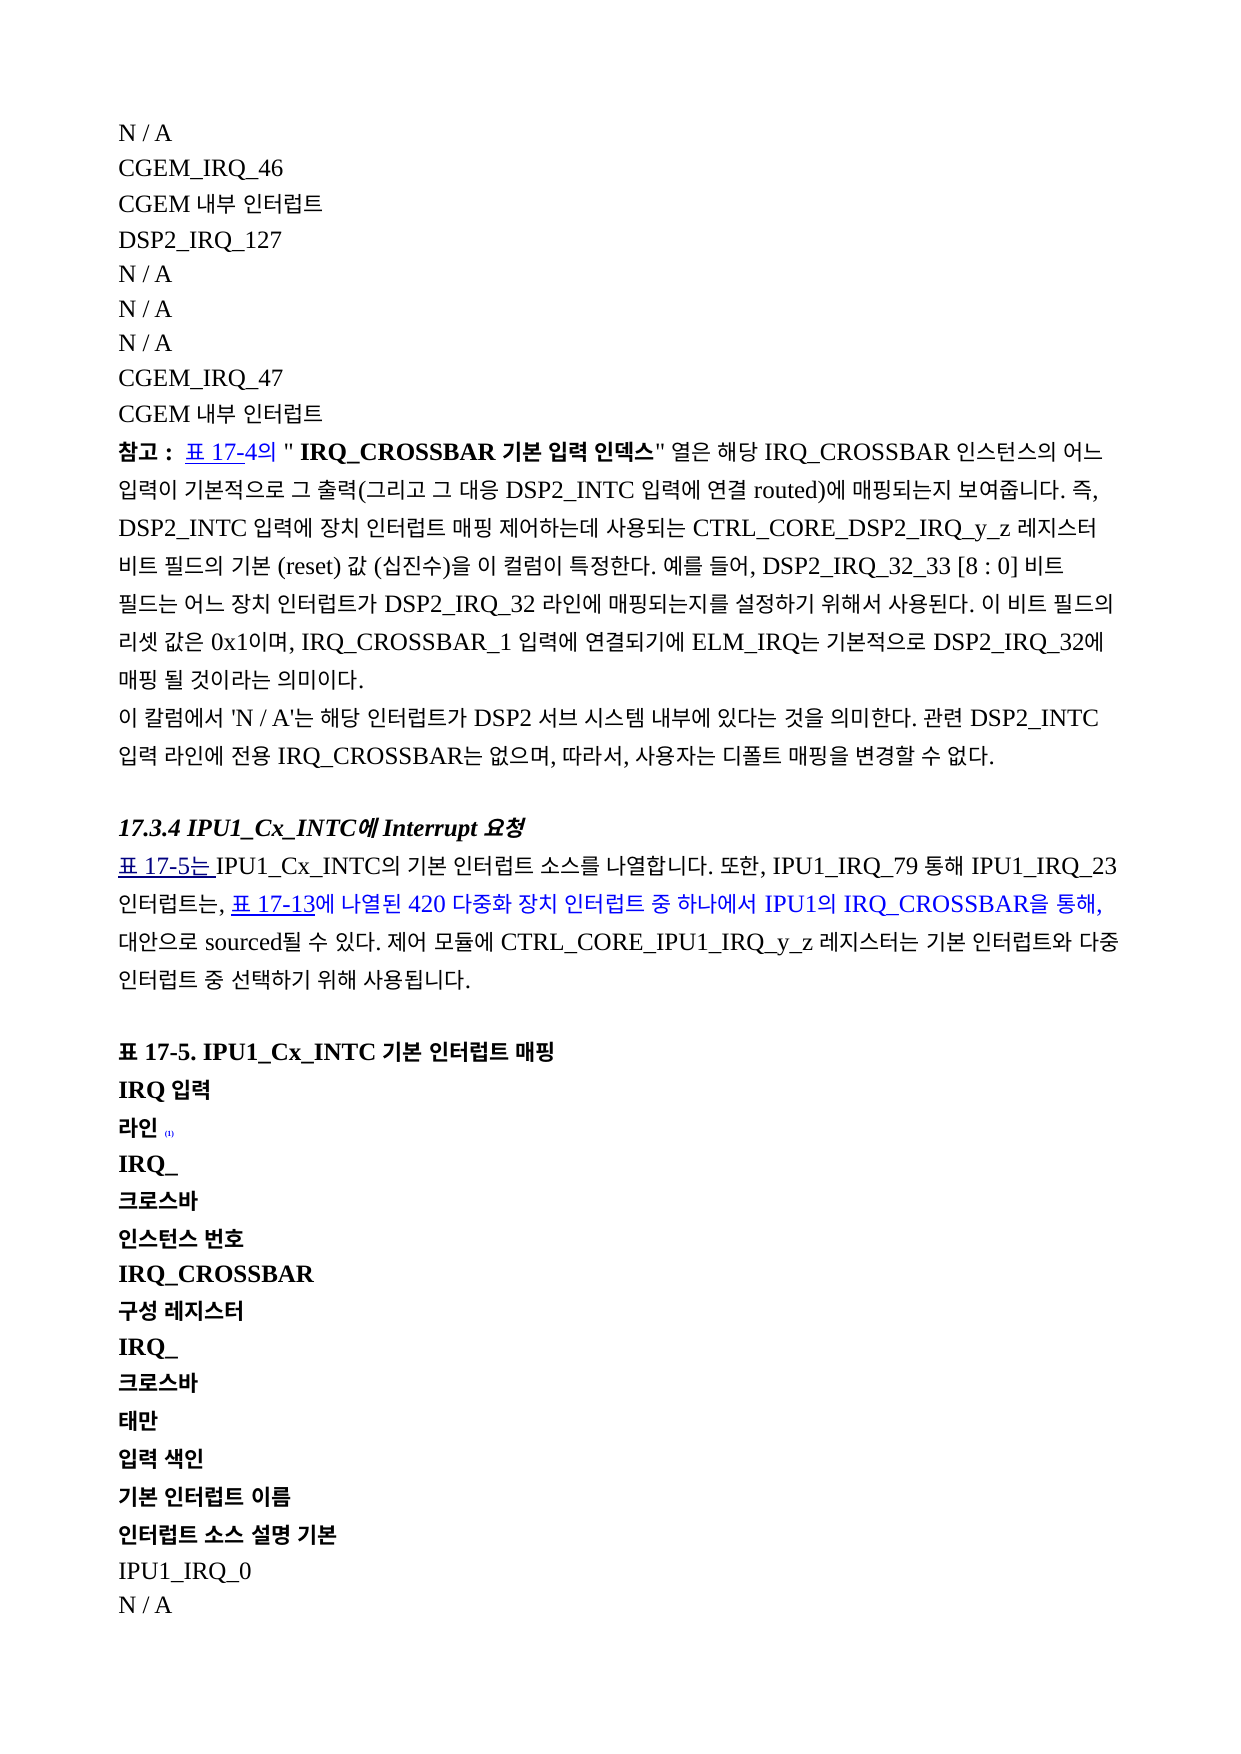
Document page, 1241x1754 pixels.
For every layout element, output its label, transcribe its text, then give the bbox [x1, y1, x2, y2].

text CGEM 내부 인터럽트 [118, 187, 1122, 219]
text CGEM 내부 인터럽트 [118, 397, 1122, 429]
text 인스턴스 번호 [118, 1222, 1122, 1253]
text N / A [118, 328, 1122, 357]
text N / A [118, 259, 1122, 288]
text 입력 색인 [118, 1442, 1122, 1474]
text 태만 [118, 1404, 1122, 1436]
text 이 칼럼에서 'N / A'는 해당 인터럽트가 DSP2 서브 시스템 내부에 있다는 것을 의미한다. 관련 DSP2_INTC 입력 라인에 전용 IRQ_CROSSBAR는 없으며, 따라서, 사용자는 디폴트 매핑을 변경할 수 없다. [118, 701, 1122, 770]
text 크로스바 [118, 1184, 1122, 1215]
text 표 17-5. IPU1_Cx_INTC 기본 인터럽트 매핑 [118, 1035, 1122, 1067]
text 크로스바 [118, 1366, 1122, 1398]
text DSP2_IRQ_127 [118, 225, 1122, 254]
text CGEM_IRQ_47 [118, 363, 1122, 392]
text CGEM_IRQ_46 [118, 153, 1122, 181]
text 참고 : 표 17-4의 " IRQ_CROSSBAR 기본 입력 인덱스" 열은 해당 IRQ_CROSSBAR 인스턴스의 어느 입력이 기본적으로 그 출력(그리고 그 대응 DSP2_INTC 입력에 연결 routed)에 매핑되는지 보여줍니다. 즉, DSP2_INTC 입력에 장치 인터럽트 매핑 제어하는데 사용되는 CTRL_CORE_DSP2_IRQ_y_z 레지스터 비트 필드의 기본 (reset) 값 (십진수)을 이 컬럼이 특정한다. 예를 들어, DSP2_IRQ_32_33 [8 : 0] 비트 필드는 어느 장치 인터럽트가 DSP2_IRQ_32 라인에 매핑되는지를 설정하기 위해서 사용된다. 이 비트 필드의 리셋 값은 0x1이며, IRQ_CROSSBAR_1 입력에 연결되기에 ELM_IRQ는 기본적으로 DSP2_IRQ_32에 매핑 될 것이라는 의미이다. [118, 435, 1122, 694]
text IRQ_CROSSBAR [118, 1259, 1122, 1288]
text 인터럽트 소스 설명 기본 [118, 1518, 1122, 1550]
text IRQ_ [118, 1332, 1122, 1361]
text 기본 인터럽트 이름 [118, 1480, 1122, 1512]
text N / A [118, 1590, 1122, 1619]
text N / A [118, 294, 1122, 323]
text 구성 레지스터 [118, 1294, 1122, 1326]
text IRQ_ [118, 1149, 1122, 1178]
text IPU1_IRQ_0 [118, 1556, 1122, 1585]
text 17.3.4 IPU1_Cx_INTC에 Interrupt 요청 [118, 811, 1122, 843]
text N / A [118, 118, 1122, 147]
text 라인 (1) [118, 1111, 1122, 1143]
text 표 17-5는 IPU1_Cx_INTC의 기본 인터럽트 소스를 나열합니다. 또한, IPU1_IRQ_79 통해 IPU1_IRQ_23인터럽트는, 표 17-13에 나열된 420 다중화 장치 인터럽트 중 하나에서 IPU1의 IRQ_CROSSBAR을 통해, 대안으로 sourced될 수 있다. 제어 모듈에 CTRL_CORE_IPU1_IRQ_y_z 레지스터는 기본 인터럽트와 다중 인터럽트 중 선택하기 위해 사용됩니다. [118, 849, 1122, 995]
text IRQ 입력 [118, 1073, 1122, 1105]
